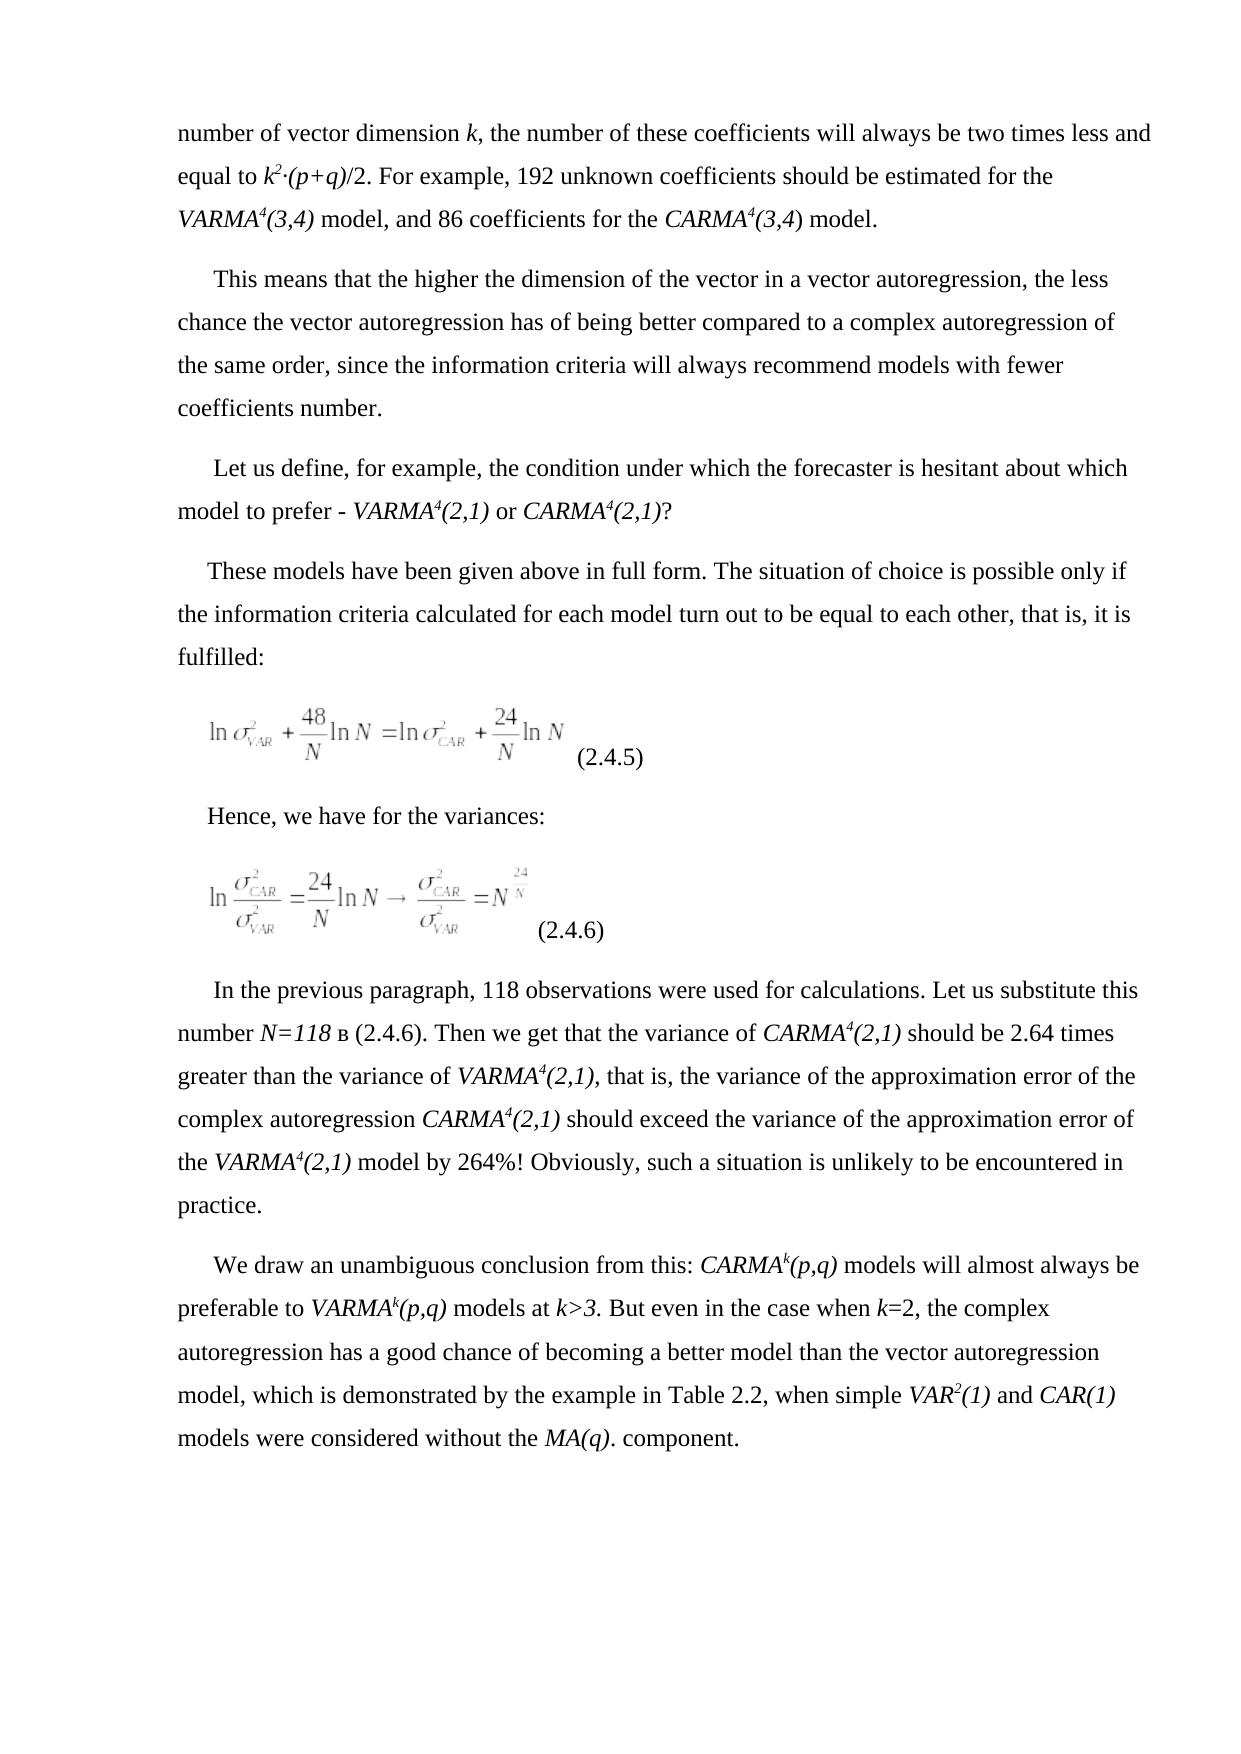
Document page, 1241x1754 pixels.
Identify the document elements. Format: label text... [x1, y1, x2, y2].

text Hence, we have for the variances: [177, 801, 1152, 830]
text number of vector dimension k, the number of these coefficients will always be two times less and equal to k2∙(p+q)/2. For example, 192 unknown coefficients should be estimated for the VARMA4(3,4) model, and 86 coefficients for the CARMA4(3,4) model. [177, 118, 1152, 233]
text (2.4.5) [177, 702, 1152, 770]
text In the previous paragraph, 118 observations were used for calculations. Let us substitute this number N=118 в (2.4.6). Then we get that the variance of CARMA4(2,1) should be 2.64 times greater than the variance of VARMA4(2,1), that is, the variance of the approximation error of the complex autoregression CARMA4(2,1) should exceed the variance of the approximation error of the VARMA4(2,1) model by 264%! Obviously, such a situation is unlikely to be encountered in practice. [177, 975, 1152, 1219]
text This means that the higher the dimension of the vector in a vector autoregression, the less chance the vector autoregression has of being better compared to a complex autoregression of the same order, since the information criteria will always recommend models with fewer coefficients number. [177, 264, 1152, 422]
text We draw an unambiguous conclusion from this: CARMAk(p,q) models will almost always be preferable to VARMAk(p,q) models at k>3. But even in the case when k=2, the complex autoregression has a good chance of becoming a better model than the vector autoregression model, which is demonstrated by the example in Table 2.2, when simple VAR2(1) and CAR(1) models were considered without the MA(q). component. [177, 1250, 1152, 1452]
text These models have been given above in full form. The situation of choice is possible only if the information criteria calculated for each model turn out to be equal to each other, that is, it is fulfilled: [177, 556, 1152, 671]
text (2.4.6) [177, 861, 1152, 944]
text Let us define, for example, the condition under which the forecaster is hesitant about which model to prefer - VARMA4(2,1) or CARMA4(2,1)? [177, 453, 1152, 525]
